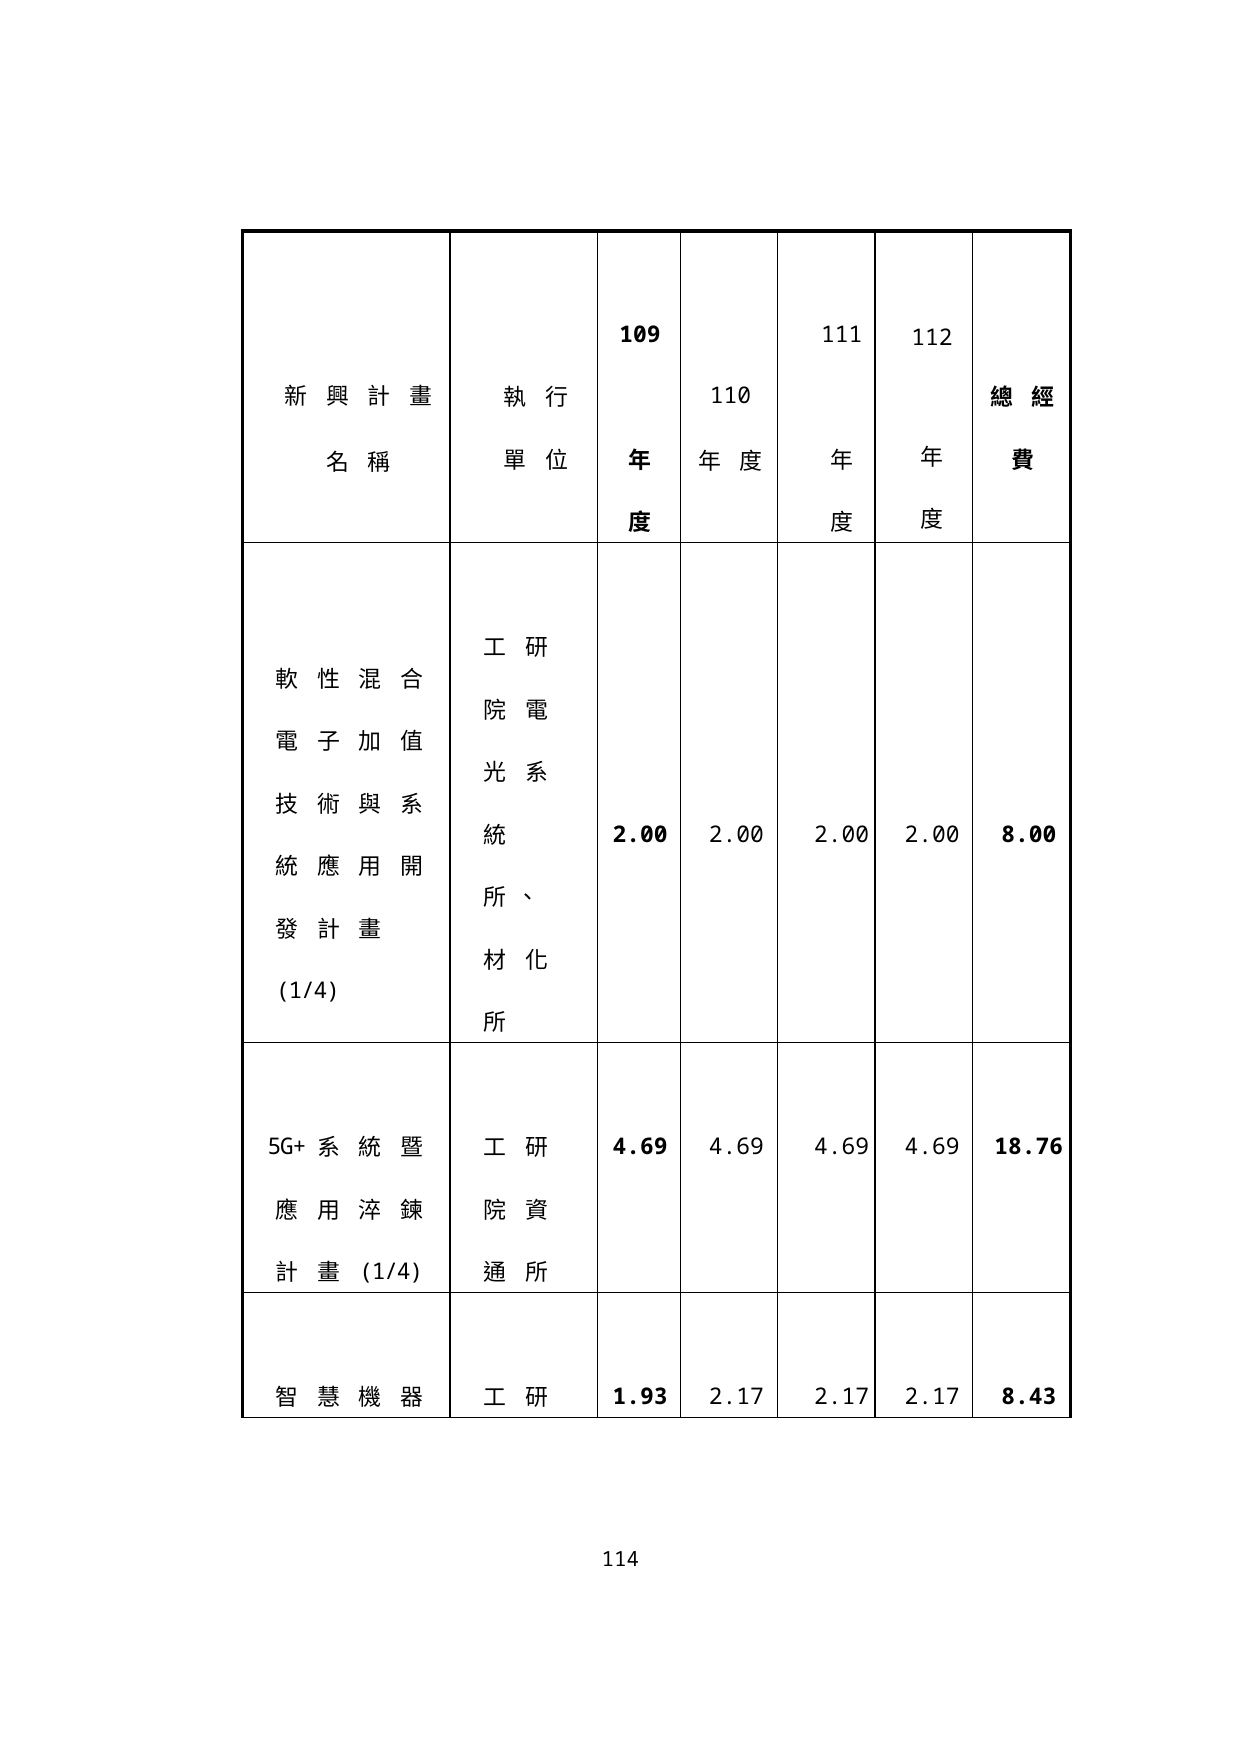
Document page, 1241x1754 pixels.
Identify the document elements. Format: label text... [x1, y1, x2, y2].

table_cell 2.00 [778, 543, 874, 1042]
table_cell 2.00 [876, 543, 972, 1042]
table_cell 4.69 [681, 1043, 777, 1292]
table_header 新興計畫 名稱 [244, 233, 449, 542]
table_cell 4.69 [598, 1043, 680, 1292]
table_cell 工研院資通所 [451, 1043, 597, 1292]
table_cell 4.69 [876, 1043, 972, 1292]
table_cell 1.93 [598, 1293, 680, 1417]
table_header 109 年度 [598, 233, 680, 542]
table_cell 8.00 [973, 543, 1069, 1042]
table_cell 智慧機器 [244, 1293, 449, 1417]
table_cell 4.69 [778, 1043, 874, 1292]
table_cell 8.43 [973, 1293, 1069, 1417]
table_header 執行單位 [451, 233, 597, 542]
table_cell 5G+系統暨應用淬鍊計畫(1/4) [244, 1043, 449, 1292]
table_header 111 年度 [778, 233, 874, 542]
table_cell 工研院電光系統所、材化所 [451, 543, 597, 1042]
table_cell 2.17 [778, 1293, 874, 1417]
table_cell 工研 [451, 1293, 597, 1417]
table_cell 2.00 [681, 543, 777, 1042]
table_cell 軟性混合電子加值技術與系統應用開發計畫(1/4) [244, 543, 449, 1042]
table_cell 18.76 [973, 1043, 1069, 1292]
table_cell 2.17 [681, 1293, 777, 1417]
table_header 110 年度 [681, 233, 777, 542]
table_header 總經費 [973, 233, 1069, 542]
table_header 112 年度 [876, 233, 972, 542]
table_cell 2.17 [876, 1293, 972, 1417]
table_cell 2.00 [598, 543, 680, 1042]
